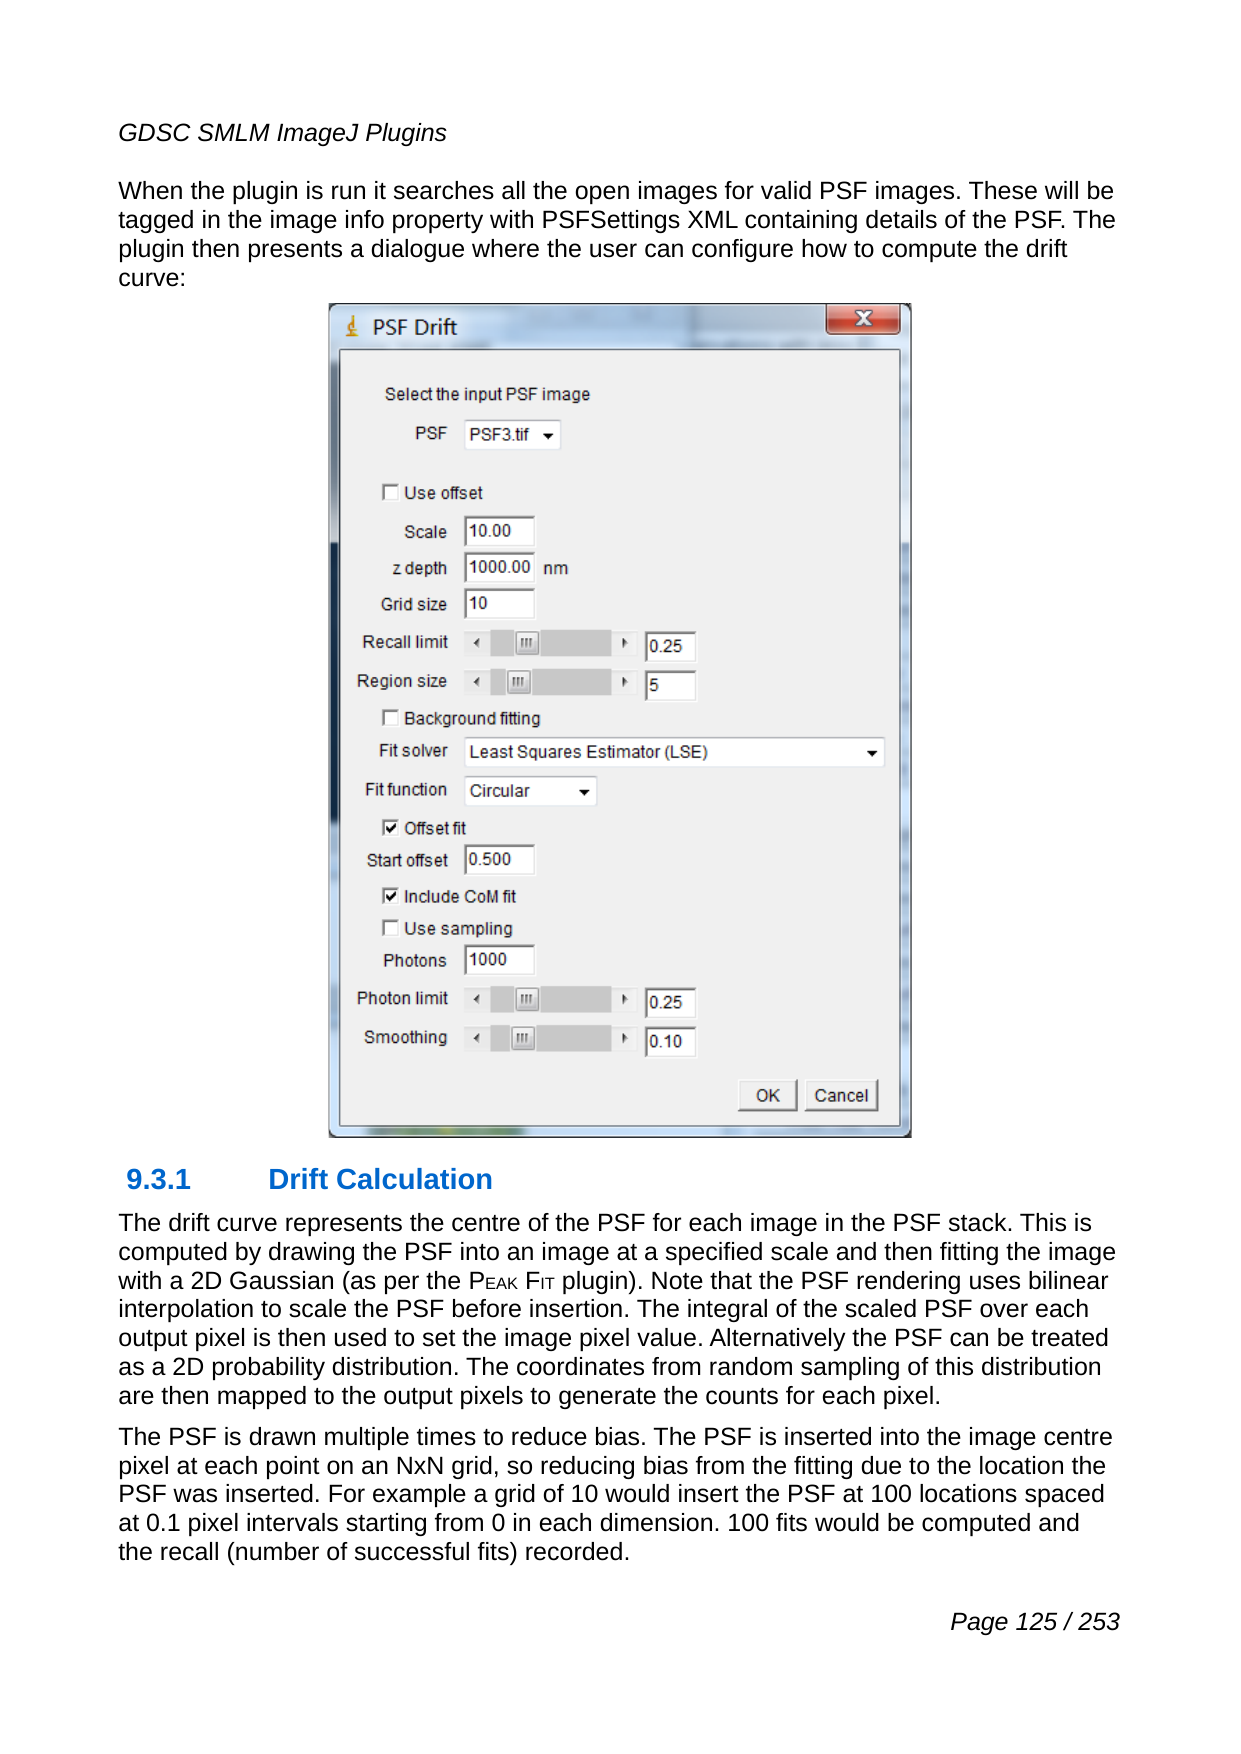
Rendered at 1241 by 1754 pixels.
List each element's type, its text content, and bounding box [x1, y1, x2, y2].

picture [328, 303, 912, 1138]
subtitle Drift Calculation [118, 1162, 1122, 1196]
text When the plugin is run it searches all the open images for valid PSF images. These will be tagged in the image info property with PSFSettings XML containing details of the PSF. The plugin then presents a dialogue where the user can configure how to compute the drift curve: [118, 176, 1122, 291]
text The PSF is drawn multiple times to reduce bias. The PSF is inserted into the image centre pixel at each point on an NxN grid, so reducing bias from the fitting due to the location the PSF was inserted. For example a grid of 10 would insert the PSF at 100 locations spaced at 0.1 pixel intervals starting from 0 in each dimension. 100 fits would be computed and the recall (number of successful fits) recorded. [118, 1422, 1122, 1566]
text The drift curve represents the centre of the PSF for each image in the PSF stack. This is computed by drawing the PSF into an image at a specified scale and then fitting the image with a 2D Gaussian (as per the Peak Fit plugin). Note that the PSF rendering uses bilinear interpolation to scale the PSF before insertion. The integral of the scaled PSF over each output pixel is then used to set the image pixel value. Alternatively the PSF can be treated as a 2D probability distribution. The coordinates from random sampling of this distribution are then mapped to the output pixels to generate the counts for each pixel. [118, 1208, 1122, 1409]
